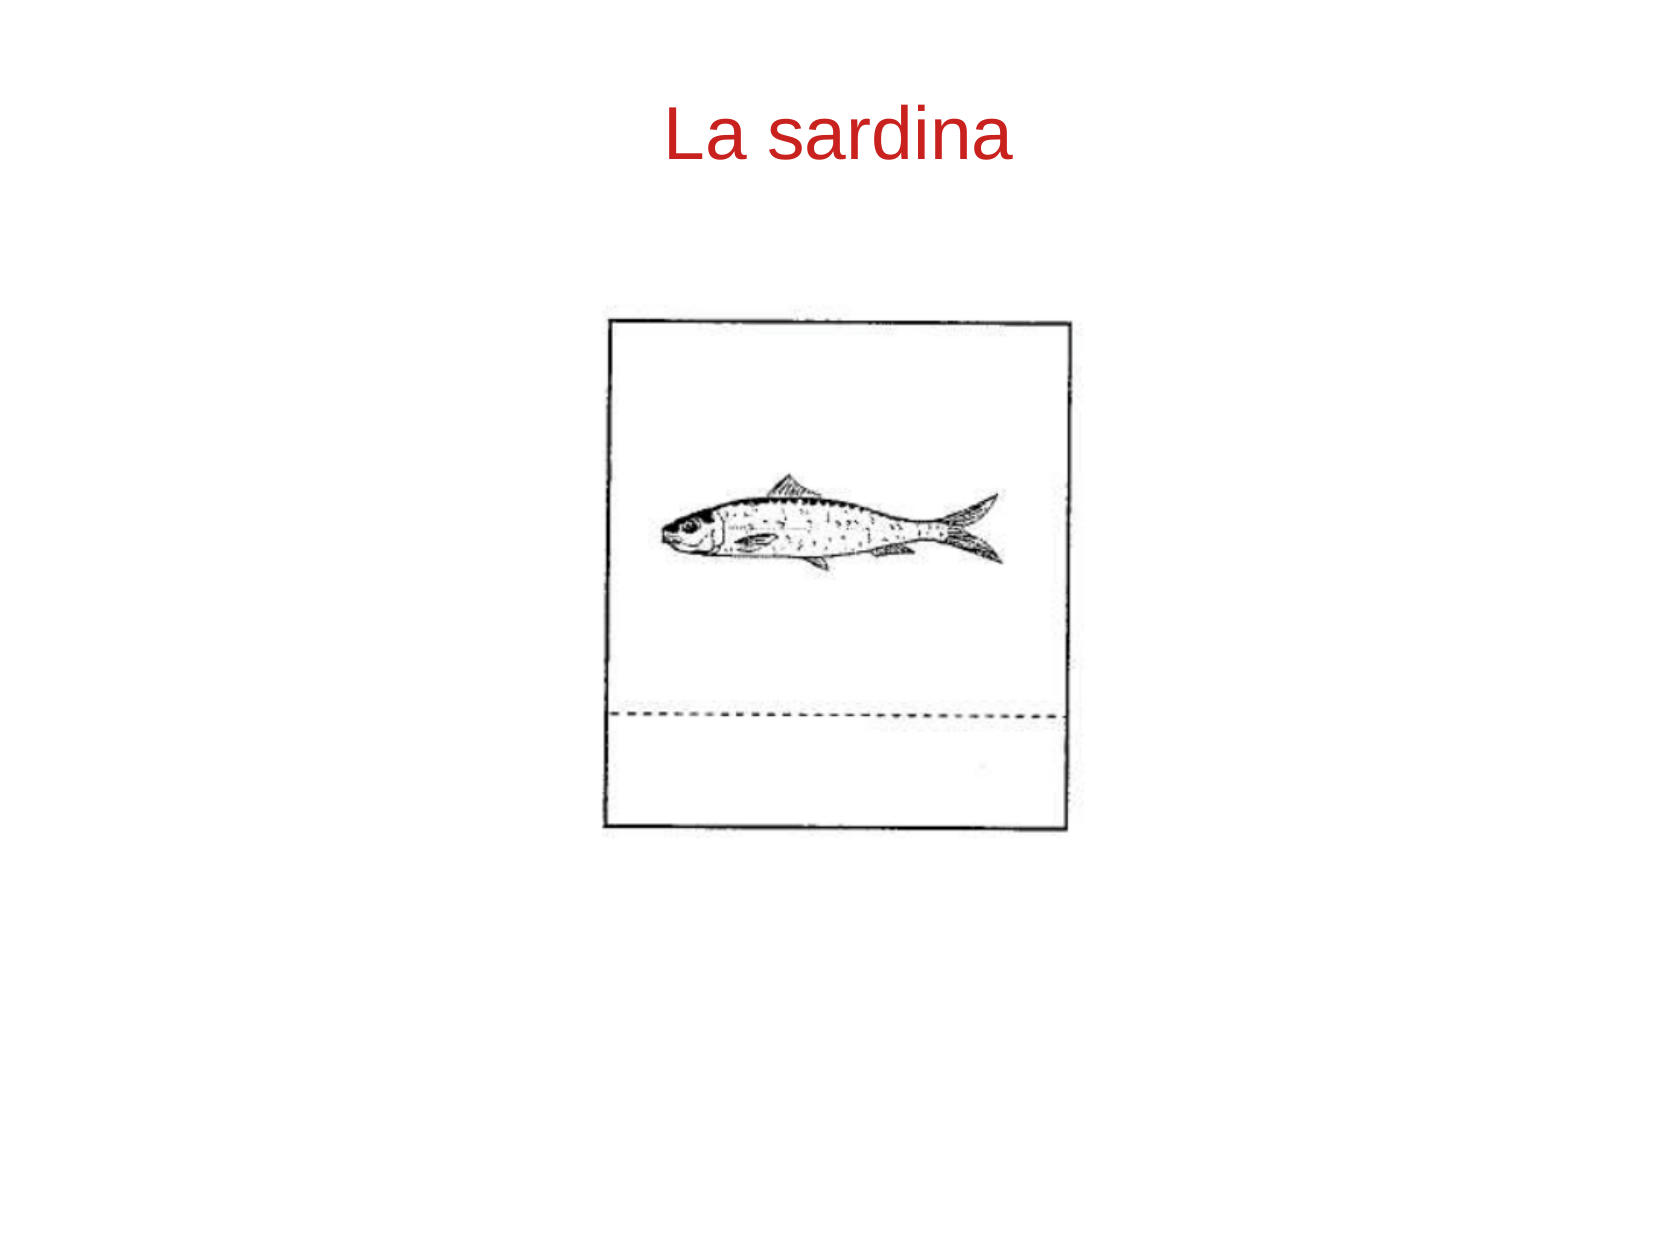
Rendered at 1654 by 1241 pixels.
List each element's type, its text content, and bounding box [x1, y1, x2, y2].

picture [581, 291, 1094, 873]
text_box La sardina [389, 58, 1288, 201]
